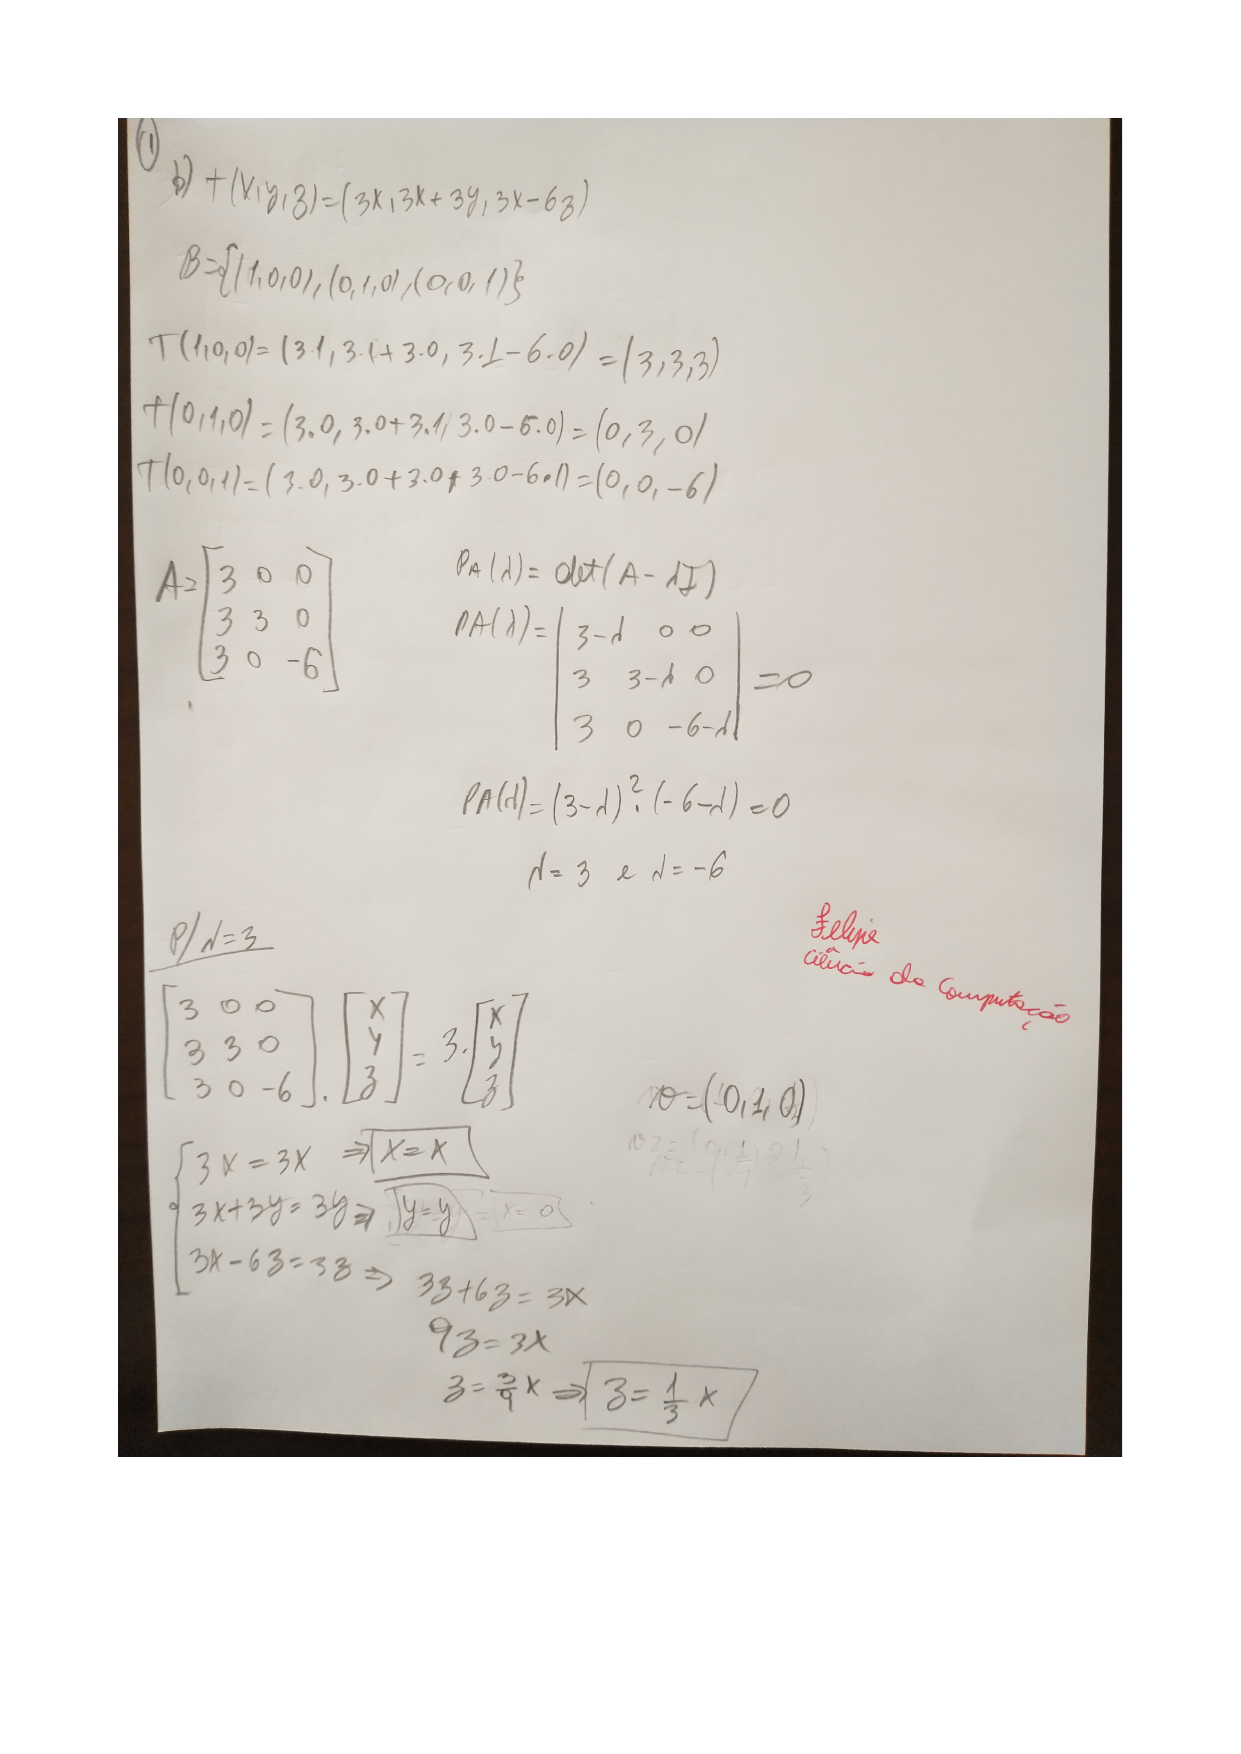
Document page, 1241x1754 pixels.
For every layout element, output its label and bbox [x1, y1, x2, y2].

picture [118, 118, 1123, 1457]
